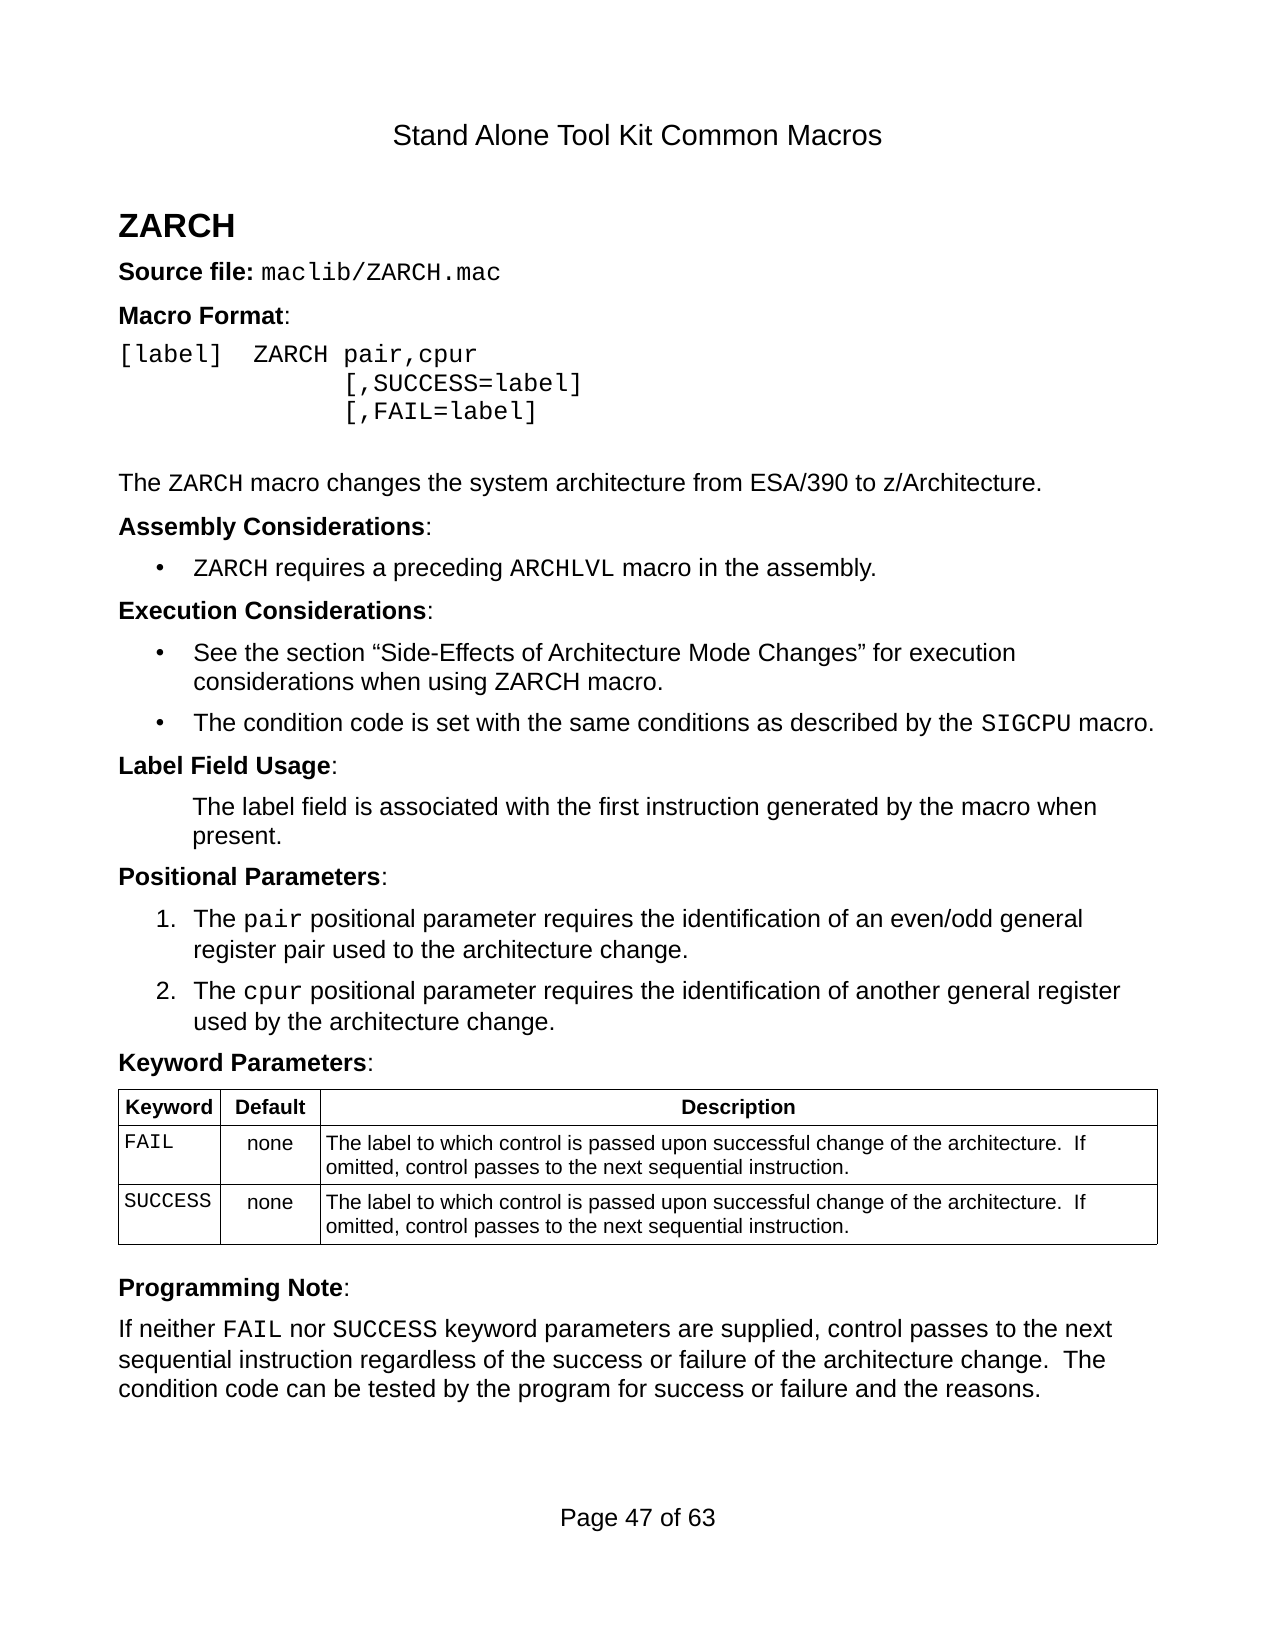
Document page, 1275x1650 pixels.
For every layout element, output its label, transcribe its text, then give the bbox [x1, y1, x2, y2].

table_cell none [221, 1126, 320, 1184]
list The cpur positional parameter requires the identification of another general register used by the architecture change. [156, 976, 1157, 1036]
table_cell FAIL [119, 1126, 220, 1184]
text Assembly Considerations: [118, 512, 1157, 540]
text [,SUCCESS=label] [118, 370, 1157, 399]
text Positional Parameters: [118, 862, 1157, 891]
list ZARCH requires a preceding ARCHLVL macro in the assembly. [156, 553, 1157, 584]
table_cell none [221, 1185, 320, 1244]
text Programming Note: [118, 1273, 1157, 1301]
text Execution Considerations: [118, 596, 1157, 625]
text The label field is associated with the first instruction generated by the macro when present. [192, 792, 1157, 850]
table_cell SUCCESS [119, 1185, 220, 1244]
subtitle ZARCH [118, 206, 1157, 245]
table_header Keyword [119, 1090, 220, 1125]
text Keyword Parameters: [118, 1048, 1157, 1077]
text Macro Format: [118, 301, 1157, 329]
table_header Description [321, 1090, 1157, 1125]
text If neither FAIL nor SUCCESS keyword parameters are supplied, control passes to the next sequential instruction regardless of the success or failure of the architecture change. The condition code can be tested by the program for success or failure and the reasons. [118, 1314, 1157, 1402]
table_cell The label to which control is passed upon successful change of the architecture. If omitted, control passes to the next sequential instruction. [321, 1185, 1157, 1244]
list The condition code is set with the same conditions as described by the SIGCPU macro. [156, 708, 1157, 739]
table_header Default [221, 1090, 320, 1125]
text [label] ZARCH pair,cpur [118, 342, 1157, 370]
text The ZARCH macro changes the system architecture from ESA/390 to z/Architecture. [118, 468, 1157, 499]
text Source file: maclib/ZARCH.mac [118, 257, 1157, 288]
table_cell The label to which control is passed upon successful change of the architecture. If omitted, control passes to the next sequential instruction. [321, 1126, 1157, 1184]
text Label Field Usage: [118, 751, 1157, 780]
list The pair positional parameter requires the identification of an even/odd general register pair used to the architecture change. [156, 904, 1157, 963]
text [,FAIL=label] [118, 399, 1157, 427]
list See the section “Side-Effects of Architecture Mode Changes” for execution considerations when using ZARCH macro. [156, 638, 1157, 695]
